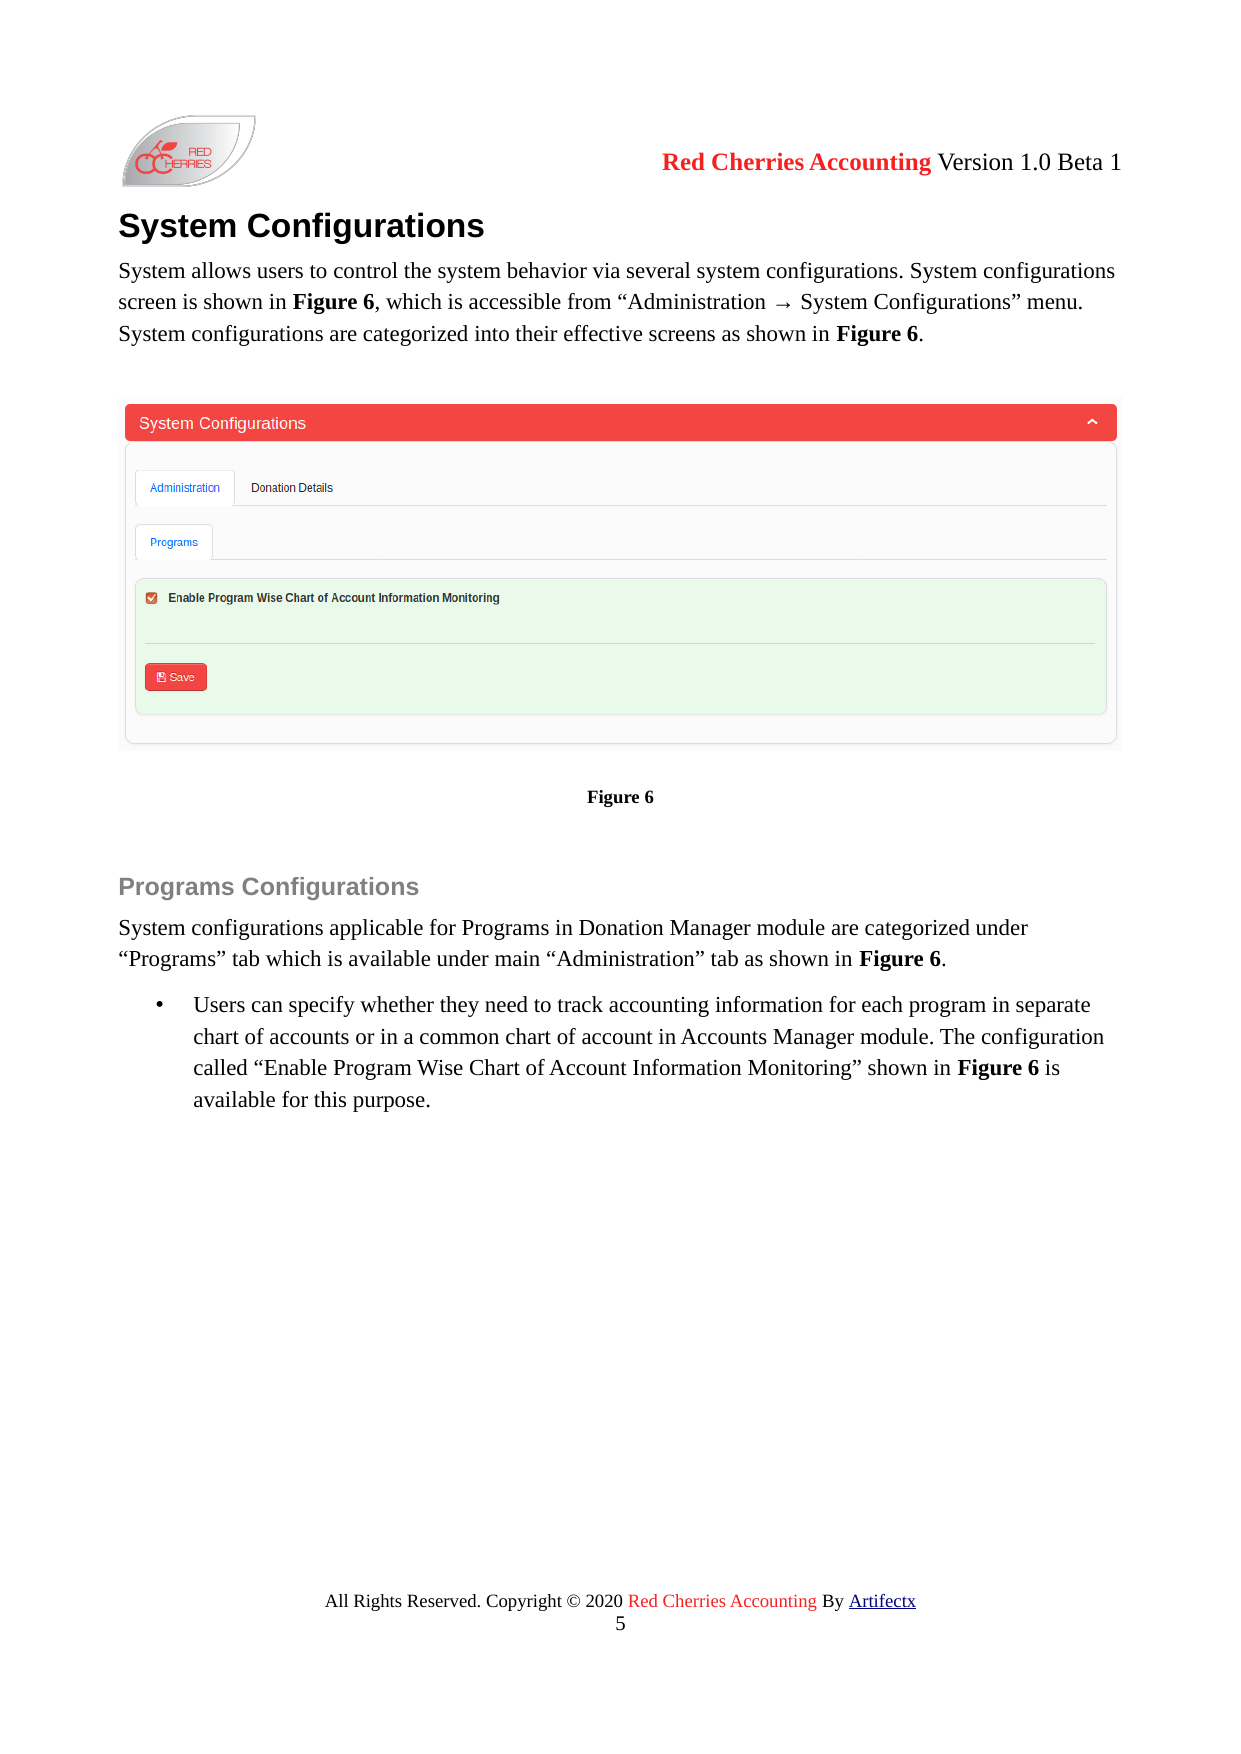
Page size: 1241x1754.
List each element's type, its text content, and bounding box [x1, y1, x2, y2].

text System configurations applicable for Programs in Donation Manager module are categorized under “Programs” tab which is available under main “Administration” tab as shown in Figure 6. [118, 913, 1122, 971]
list Users can specify whether they need to track accounting information for each program in separate chart of accounts or in a common chart of account in Accounts Manager module. The configuration called “Enable Program Wise Chart of Account Information Monitoring” shown in Figure 6 is available for this purpose. [156, 991, 1122, 1112]
picture [121, 114, 257, 188]
subtitle Programs Configurations [118, 872, 1122, 901]
text System allows users to control the system behavior via several system configurations. System configurations screen is shown in Figure 6, which is accessible from “Administration → System Configurations” menu. System configurations are categorized into their effective screens as shown in Figure 6. [118, 257, 1122, 346]
picture [118, 397, 1123, 751]
subtitle System Configurations [118, 206, 1122, 244]
text Figure 6 [118, 786, 1122, 807]
